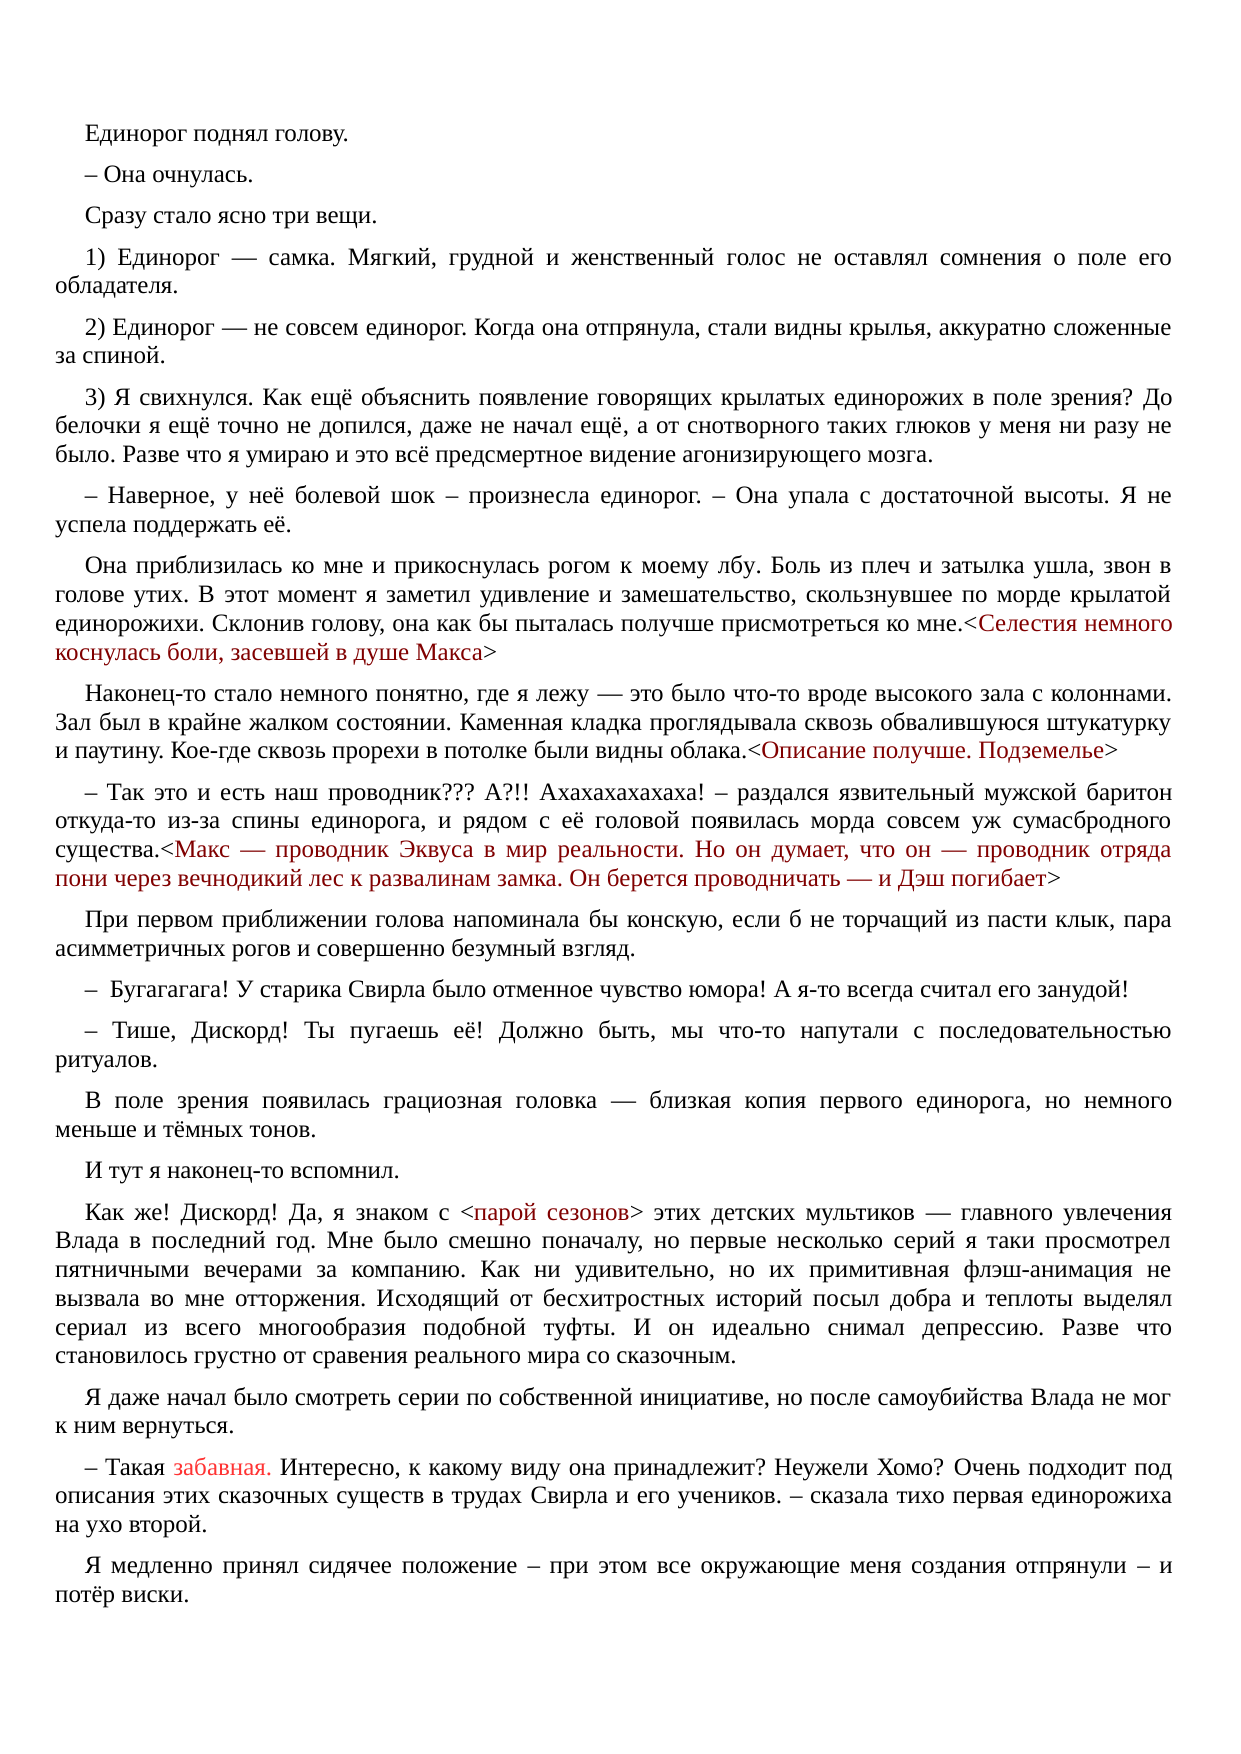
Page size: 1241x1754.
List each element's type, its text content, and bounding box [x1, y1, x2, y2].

text – Наверное, у неё болевой шок – произнесла единорог. – Она упала с достаточной высоты. Я не успела поддержать её. [55, 481, 1172, 538]
text Сразу стало ясно три вещи. [55, 201, 1172, 229]
text В поле зрения появилась грациозная головка — близкая копия первого единорога, но немного меньше и тёмных тонов. [55, 1086, 1172, 1143]
text Наконец-то стало немного понятно, где я лежу — это было что-то вроде высокого зала с колоннами. Зал был в крайне жалком состоянии. Каменная кладка проглядывала сквозь обвалившуюся штукатурку и паутину. Кое-где сквозь прорехи в потолке были видны облака.<Описание получше. Подземелье> [55, 678, 1172, 764]
text 3) Я свихнулся. Как ещё объяснить появление говорящих крылатых единорожих в поле зрения? До белочки я ещё точно не допился, даже не начал ещё, а от снотворного таких глюков у меня ни разу не было. Разве что я умираю и это всё предсмертное видение агонизирующего мозга. [55, 382, 1172, 468]
text Я медленно принял сидячее положение – при этом все окружающие меня создания отпрянули – и потёр виски. [55, 1551, 1172, 1608]
text – Такая забавная. Интересно, к какому виду она принадлежит? Неужели Хомо? Очень подходит под описания этих сказочных существ в трудах Свирла и его учеников. – сказала тихо первая единорожиха на ухо второй. [55, 1452, 1172, 1538]
text При первом приближении голова напоминала бы конскую, если б не торчащий из пасти клык, пара асимметричных рогов и совершенно безумный взгляд. [55, 904, 1172, 962]
text – Она очнулась. [55, 159, 1172, 188]
text Я даже начал было смотреть серии по собственной инициативе, но после самоубийства Влада не мог к ним вернуться. [55, 1382, 1172, 1439]
text Единорог поднял голову. [55, 118, 1172, 147]
text Она приблизилась ко мне и прикоснулась рогом к моему лбу. Боль из плеч и затылка ушла, звон в голове утих. В этот момент я заметил удивление и замешательство, скользнувшее по морде крылатой единорожихи. Склонив голову, она как бы пыталась получше присмотреться ко мне.<Селестия немного коснулась боли, засевшей в душе Макса> [55, 551, 1172, 666]
text Как же! Дискорд! Да, я знаком с <парой сезонов> этих детских мультиков — главного увлечения Влада в последний год. Мне было смешно поначалу, но первые несколько серий я таки просмотрел пятничными вечерами за компанию. Как ни удивительно, но их примитивная флэш-анимация не вызвала во мне отторжения. Исходящий от бесхитростных историй посыл добра и теплоты выделял сериал из всего многообразия подобной туфты. И он идеально снимал депрессию. Разве что становилось грустно от сравения реального мира со сказочным. [55, 1197, 1172, 1369]
text 1) Единорог — самка. Мягкий, грудной и женственный голос не оставлял сомнения о поле его обладателя. [55, 242, 1172, 299]
text И тут я наконец-то вспомнил. [55, 1156, 1172, 1184]
text – Бугагагага! У старика Свирла было отменное чувство юмора! А я-то всегда считал его занудой! [55, 974, 1172, 1003]
text – Так это и есть наш проводник??? А?!! Ахахахахахаха! – раздался язвительный мужской баритон откуда-то из-за спины единорога, и рядом с её головой появилась морда совсем уж сумасбродного существа.<Макс — проводник Эквуса в мир реальности. Но он думает, что он — проводник отряда пони через вечнодикий лес к развалинам замка. Он берется проводничать — и Дэш погибает> [55, 777, 1172, 892]
text – Тише, Дискорд! Ты пугаешь её! Должно быть, мы что-то напутали с последовательностью ритуалов. [55, 1016, 1172, 1073]
text 2) Единорог — не совсем единорог. Когда она отпрянула, стали видны крылья, аккуратно сложенные за спиной. [55, 312, 1172, 369]
